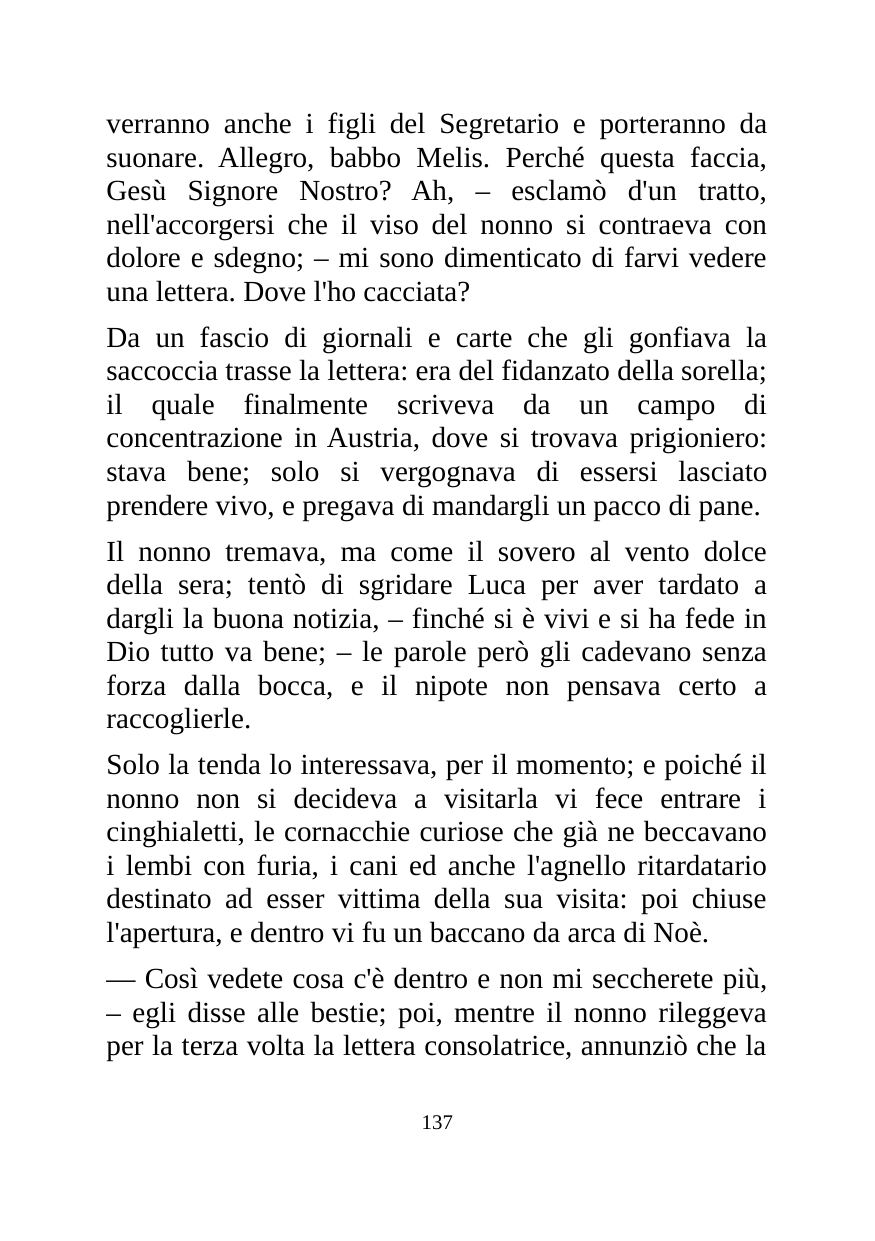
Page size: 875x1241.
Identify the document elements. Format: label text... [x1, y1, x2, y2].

text verranno anche i figli del Segretario e porteranno da suonare. Allegro, babbo Melis. Perché questa faccia, Gesù Signore Nostro? Ah, – esclamò d'un tratto, nell'accorgersi che il viso del nonno si contraeva con dolore e sdegno; – mi sono dimenticato di farvi vedere una lettera. Dove l'ho cacciata? [106, 106, 768, 307]
text — Così vedete cosa c'è dentro e non mi seccherete più, – egli disse alle bestie; poi, mentre il nonno rileggeva per la terza volta la lettera consolatrice, annunziò che la [106, 961, 768, 1062]
text Da un fascio di giornali e carte che gli gonfiava la saccoccia trasse la lettera: era del fidanzato della sorella; il quale finalmente scriveva da un campo di concentrazione in Austria, dove si trovava prigioniero: stava bene; solo si vergognava di essersi lasciato prendere vivo, e pregava di mandargli un pacco di pane. [106, 320, 768, 521]
text Il nonno tremava, ma come il sovero al vento dolce della sera; tentò di sgridare Luca per aver tardato a dargli la buona notizia, – finché si è vivi e si ha fede in Dio tutto va bene; – le parole però gli cadevano senza forza dalla bocca, e il nipote non pensava certo a raccoglierle. [106, 534, 768, 735]
text Solo la tenda lo interessava, per il momento; e poiché il nonno non si decideva a visitarla vi fece entrare i cinghialetti, le cornacchie curiose che già ne beccavano i lembi con furia, i cani ed anche l'agnello ritardatario destinato ad esser vittima della sua visita: poi chiuse l'apertura, e dentro vi fu un baccano da arca di Noè. [106, 747, 768, 949]
